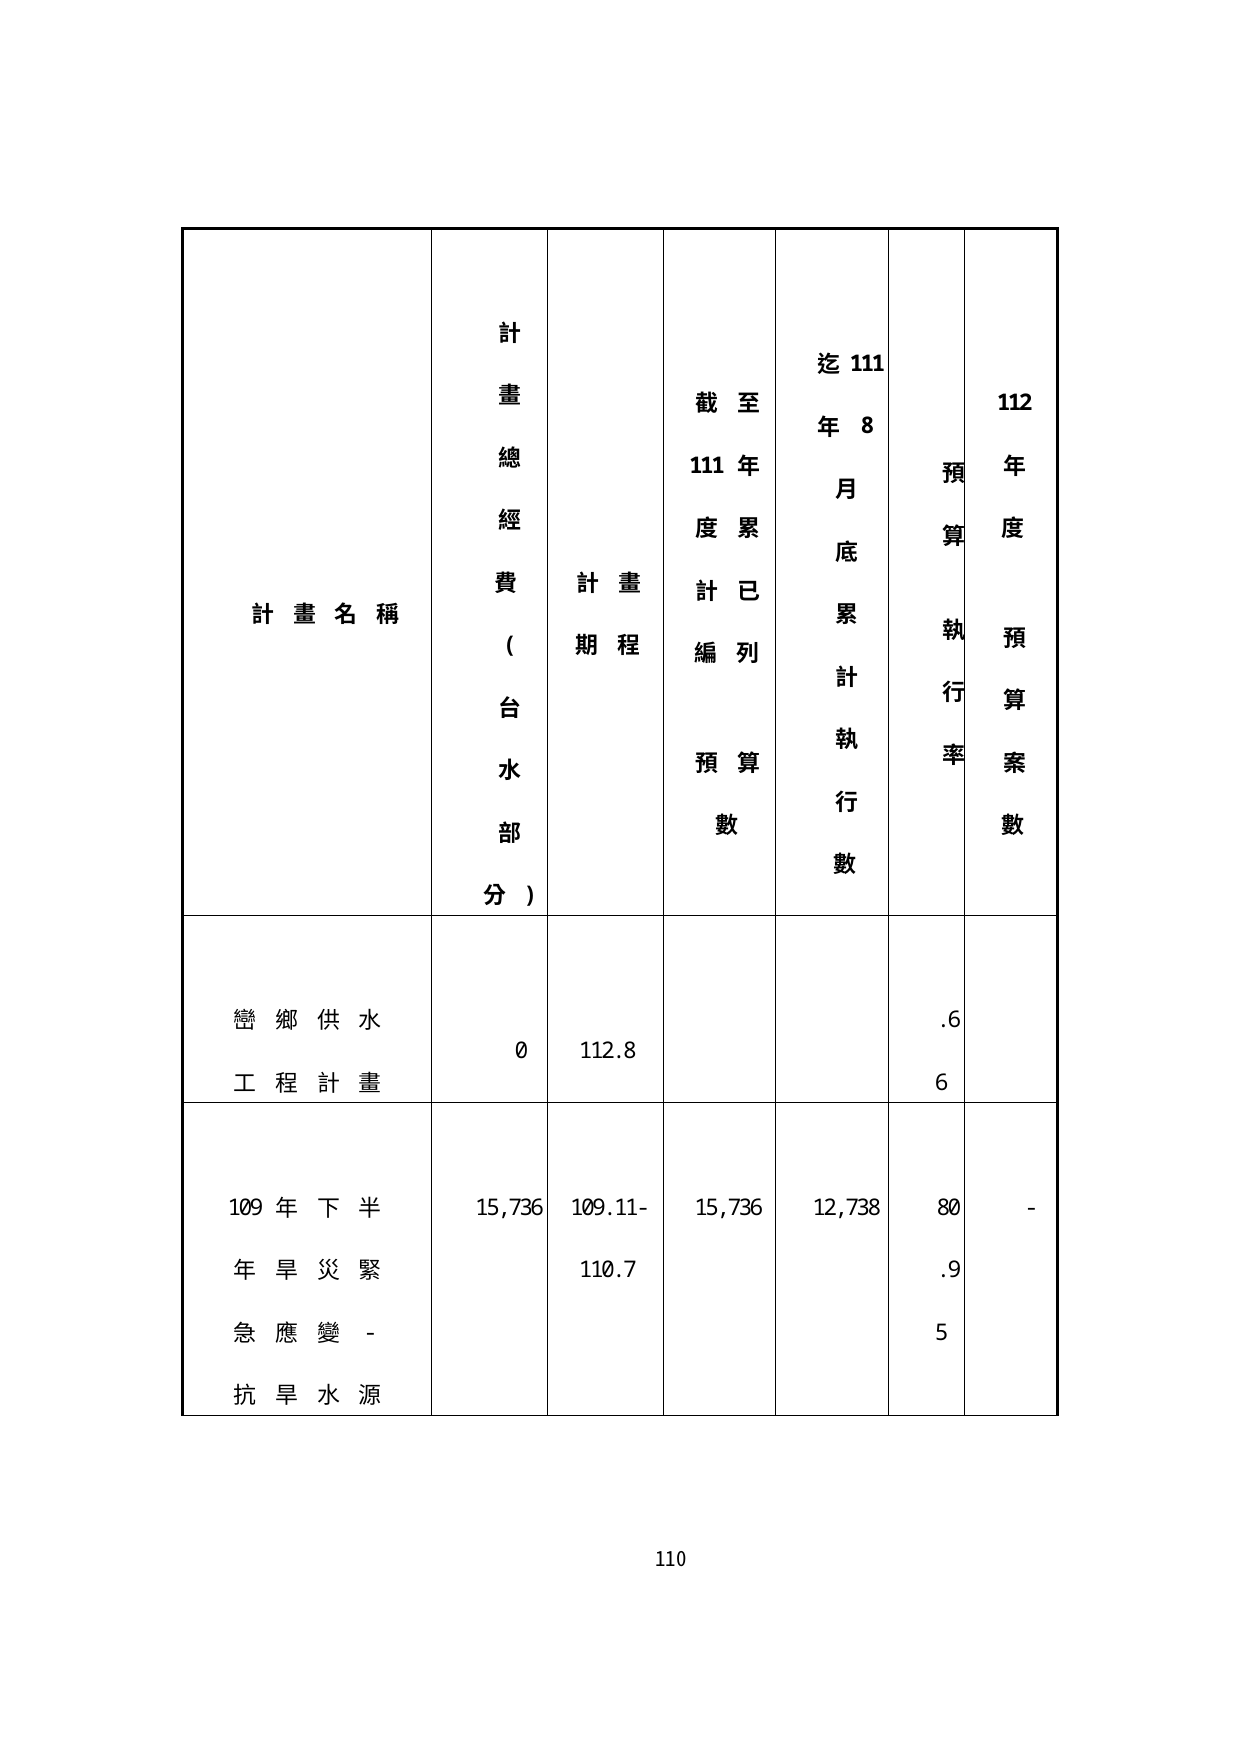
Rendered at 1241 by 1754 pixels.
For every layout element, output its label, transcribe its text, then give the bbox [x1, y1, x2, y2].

table_header 預算 執行率 [889, 230, 964, 915]
table_cell 15,736 [664, 1103, 775, 1415]
table_cell 109.11-110.7 [548, 1103, 663, 1415]
table_cell .66 [889, 916, 964, 1102]
table_cell 109年下半年旱災緊急應變-抗旱水源 [184, 1103, 431, 1415]
table_cell 80.95 [889, 1103, 964, 1415]
table_header 迄111年8月底累計執行數 [776, 230, 888, 915]
table_header 計畫期程 [548, 230, 663, 915]
table_cell 15,736 [432, 1103, 547, 1415]
table_cell 112.8 [548, 916, 663, 1102]
table_header 112年度 預算案數 [965, 230, 1056, 915]
table_header 計畫名稱 [184, 230, 431, 915]
table_cell 12,738 [776, 1103, 888, 1415]
table_cell - [965, 1103, 1056, 1415]
table_header 計畫總經費(台水部分) [432, 230, 547, 915]
table_cell - [965, 916, 1056, 1102]
table_cell 0 [432, 916, 547, 1102]
table_cell [776, 916, 888, 1102]
table_header 截至111年度累計已編列 預算數 [664, 230, 775, 915]
table_cell 巒鄉供水工程計畫 [184, 916, 431, 1102]
table_cell [664, 916, 775, 1102]
